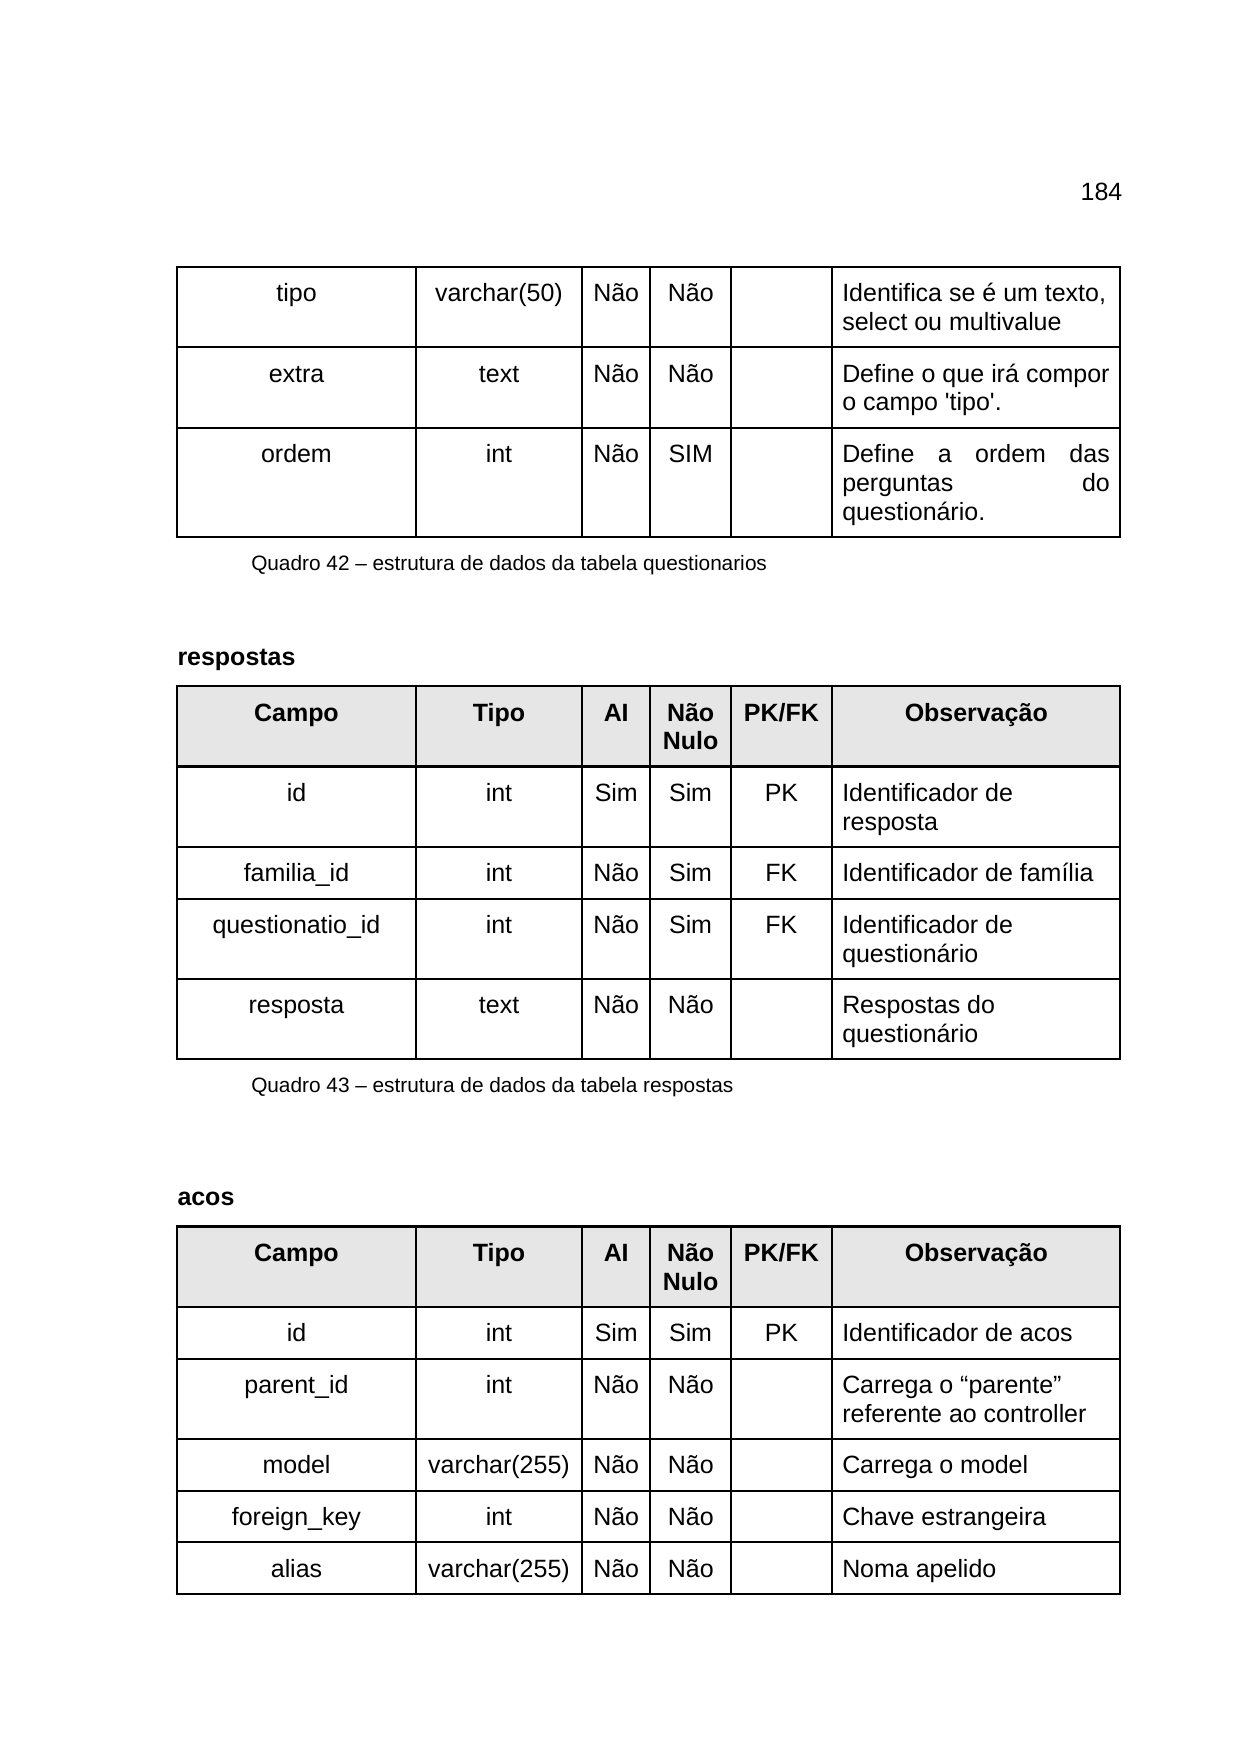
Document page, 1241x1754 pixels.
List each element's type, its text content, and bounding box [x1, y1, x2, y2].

table_cell varchar(255) [417, 1543, 581, 1593]
table_cell Identificador de resposta [833, 768, 1119, 846]
text acos [177, 1182, 1122, 1211]
table_cell foreign_key [178, 1492, 415, 1541]
table_cell [732, 1492, 831, 1541]
table_cell Não [583, 1440, 649, 1489]
table_cell Não [583, 429, 649, 536]
table_cell SIM [651, 429, 730, 536]
table_header Campo [178, 1228, 415, 1306]
table_cell int [417, 1360, 581, 1438]
text Quadro 42 – estrutura de dados da tabela questionarios [177, 550, 1122, 574]
table_header Tipo [417, 1228, 581, 1306]
table_cell Não [651, 1360, 730, 1438]
table_cell Define o que irá compor o campo 'tipo'. [833, 348, 1119, 427]
table_cell Não [583, 1543, 649, 1593]
table_cell [732, 980, 831, 1058]
table_cell extra [178, 348, 415, 427]
table_cell model [178, 1440, 415, 1489]
table_header Tipo [417, 687, 581, 765]
table_header PK/FK [732, 687, 831, 765]
table_cell Não [651, 348, 730, 427]
table_header Observação [833, 1228, 1119, 1306]
table_cell Sim [651, 848, 730, 897]
table_cell PK [732, 1308, 831, 1357]
table_cell int [417, 429, 581, 536]
table_cell id [178, 1308, 415, 1357]
table_cell Identificador de família [833, 848, 1119, 897]
table_cell Não [651, 1492, 730, 1541]
table_cell familia_id [178, 848, 415, 897]
table_cell Carrega o “parente” referente ao controller [833, 1360, 1119, 1438]
table_header PK/FK [732, 1228, 831, 1306]
table_header Observação [833, 687, 1119, 765]
table_cell id [178, 768, 415, 846]
table_cell [732, 1543, 831, 1593]
table_header Campo [178, 687, 415, 765]
table_cell text [417, 348, 581, 427]
table_cell resposta [178, 980, 415, 1058]
table_cell int [417, 1492, 581, 1541]
table_cell Sim [651, 900, 730, 978]
table_cell [732, 1360, 831, 1438]
table_cell Carrega o model [833, 1440, 1119, 1489]
table_cell Sim [583, 768, 649, 846]
text respostas [177, 642, 1122, 671]
table_cell text [417, 980, 581, 1058]
table_cell FK [732, 848, 831, 897]
table_cell [732, 348, 831, 427]
table_cell [732, 429, 831, 536]
table_cell Define a ordem das perguntas do questionário. [833, 429, 1119, 536]
table_cell varchar(50) [417, 268, 581, 346]
table_cell Chave estrangeira [833, 1492, 1119, 1541]
table_cell Não [651, 1440, 730, 1489]
table_cell Identifica se é um texto, select ou multivalue [833, 268, 1119, 346]
table_cell int [417, 768, 581, 846]
table_cell [732, 1440, 831, 1489]
table_cell Identificador de questionário [833, 900, 1119, 978]
table_header Não Nulo [651, 1228, 730, 1306]
table_cell tipo [178, 268, 415, 346]
table_cell int [417, 1308, 581, 1357]
table_cell Não [583, 268, 649, 346]
table_header Não Nulo [651, 687, 730, 765]
text Quadro 43 – estrutura de dados da tabela respostas [177, 1073, 1122, 1097]
table_cell ordem [178, 429, 415, 536]
table_cell Não [583, 1492, 649, 1541]
table_cell PK [732, 768, 831, 846]
table_header AI [583, 1228, 649, 1306]
table_cell Sim [651, 768, 730, 846]
table_cell Não [583, 900, 649, 978]
table_cell int [417, 900, 581, 978]
table_cell [732, 268, 831, 346]
table_cell FK [732, 900, 831, 978]
table_cell Identificador de acos [833, 1308, 1119, 1357]
table_cell varchar(255) [417, 1440, 581, 1489]
table_cell Não [651, 268, 730, 346]
table_cell alias [178, 1543, 415, 1593]
table_cell Noma apelido [833, 1543, 1119, 1593]
table_cell Não [583, 848, 649, 897]
table_cell Não [651, 980, 730, 1058]
table_cell questionatio_id [178, 900, 415, 978]
table_cell Não [583, 980, 649, 1058]
table_header AI [583, 687, 649, 765]
table_cell Não [583, 348, 649, 427]
table_cell Não [651, 1543, 730, 1593]
table_cell Não [583, 1360, 649, 1438]
table_cell parent_id [178, 1360, 415, 1438]
table_cell Sim [583, 1308, 649, 1357]
table_cell Sim [651, 1308, 730, 1357]
table_cell int [417, 848, 581, 897]
table_cell Respostas do questionário [833, 980, 1119, 1058]
